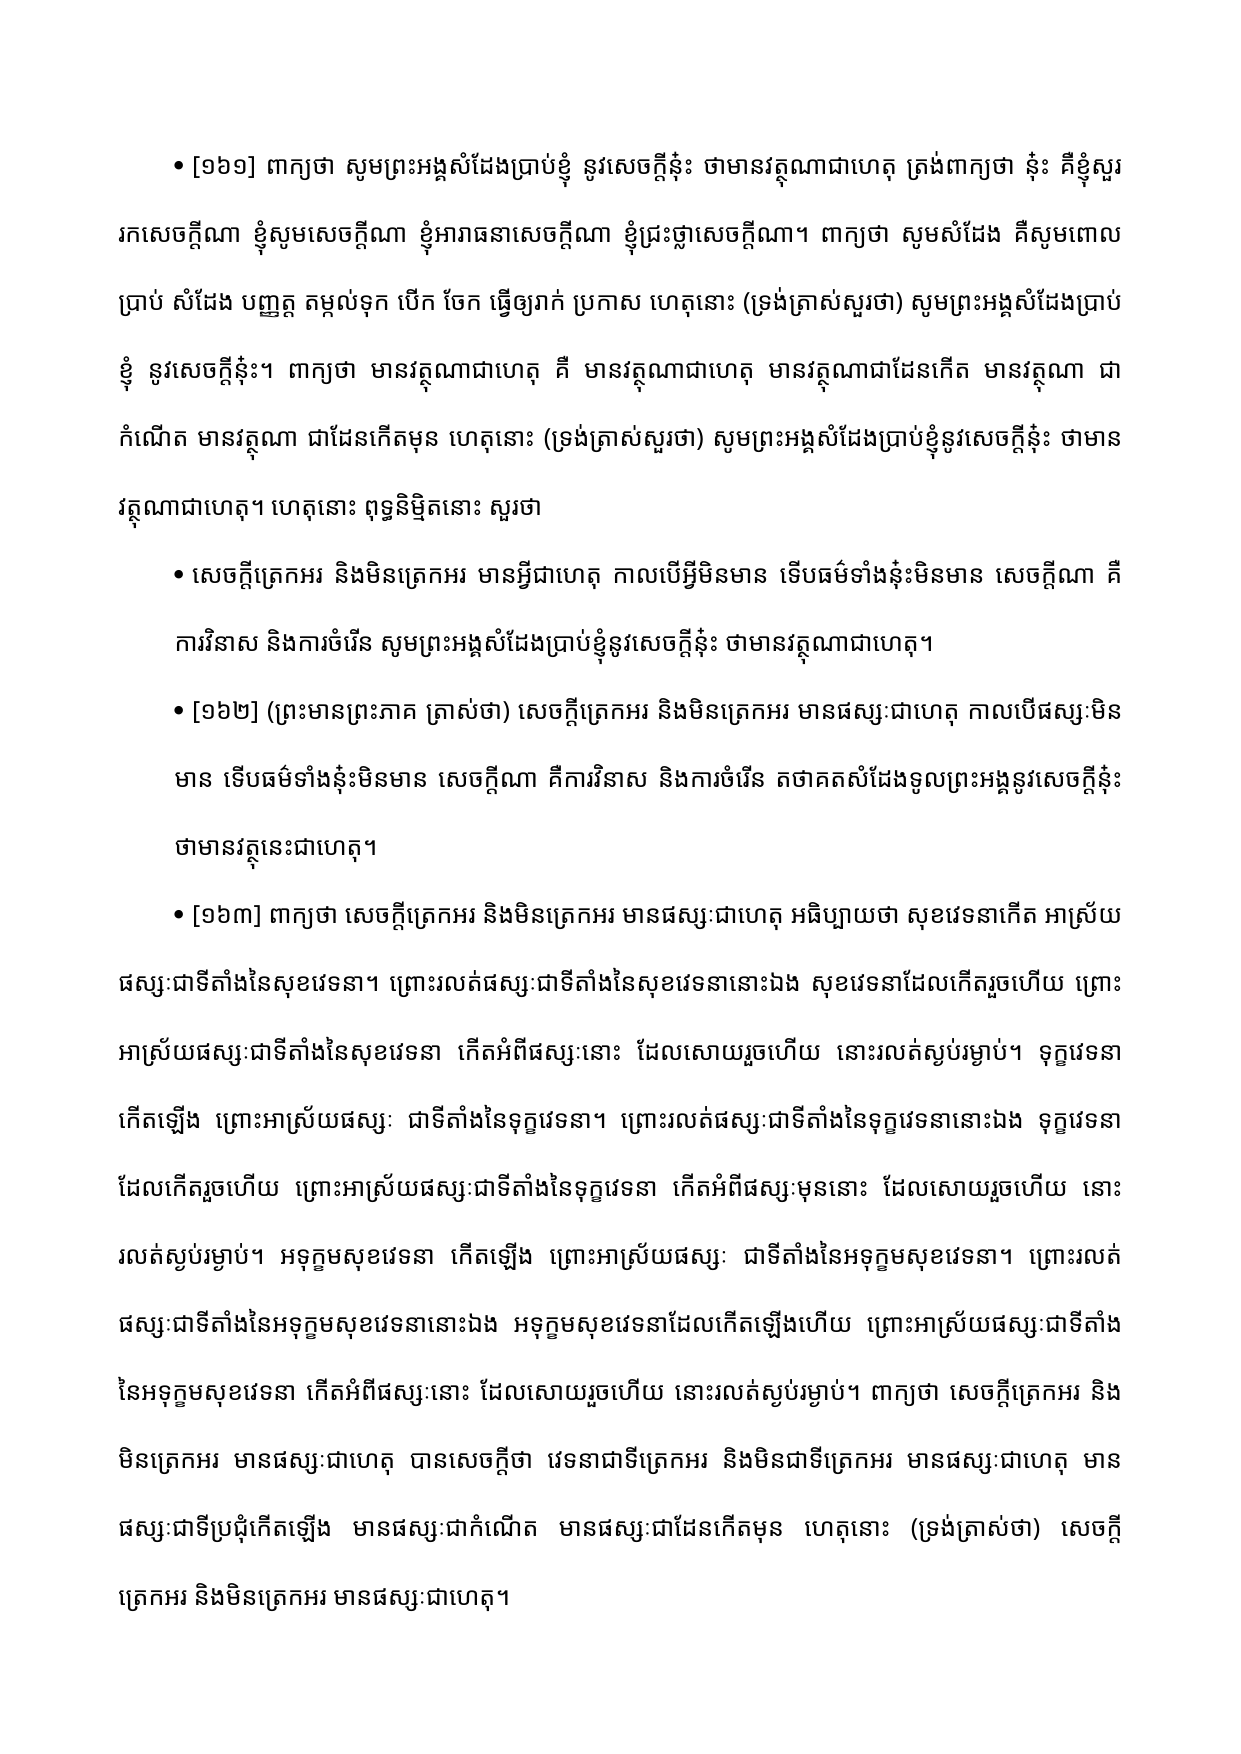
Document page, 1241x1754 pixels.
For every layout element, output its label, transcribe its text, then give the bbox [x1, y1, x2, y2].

list [១៦១] ពាក្យថា សូមព្រះអង្គសំដែងប្រាប់ខ្ញុំ នូវសេចក្តីនុ៎ះ ថាមានវត្ថុ​ណាជាហេតុ ត្រង់​ពាក្យថា នុ៎ះ គឺខ្ញុំសួរ​រកសេចក្តី​ណា ខ្ញុំសូម​សេចក្តីណា ខ្ញុំអារាធនា​សេចក្តីណា ខ្ញុំជ្រះថ្លា​សេចក្តីណា។ ពាក្យថា សូមសំដែង គឺសូមពោល ប្រាប់ សំដែង បញ្ញត្ត តម្កល់ទុក បើក ចែក ធ្វើឲ្យរាក់ ប្រកាស ហេតុនោះ (ទ្រង់​ត្រាស់សួរថា) សូមព្រះអង្គ​សំដែងប្រាប់​ខ្ញុំ នូវសេចក្តីនុ៎ះ។ ពាក្យថា មានវត្ថុ​ណាជា​ហេតុ គឺ មានវត្ថុណា​ជាហេតុ មានវត្ថុ​ណាជាដែន​កើត មានវត្ថុណា ជា​កំណើត មានវត្ថុណា ជាដែន​កើតមុន ហេតុនោះ (ទ្រង់ត្រាស់​សួរថា) សូមព្រះអង្គ​សំដែង​ប្រាប់ខ្ញុំ​នូវសេចក្តី​នុ៎ះ ថាមានវត្ថុ​ណាជាហេតុ។ ហេតុនោះ ពុទ្ធនិមិ្មតនោះ សួរថា [118, 148, 1122, 522]
list [១៦៣] ពាក្យថា សេចក្តីត្រេកអរ និងមិនត្រេកអរ មានផស្សៈ​ជាហេតុ អធិប្បាយថា សុខវេទនា​កើត អាស្រ័យផស្សៈ​ជាទីតាំង​នៃ​សុខវេទនា។ ព្រោះរលត់​ផស្សៈ​ជាទីតាំងនៃ​សុខ​វេទនា​នោះឯង សុខវេទនា​ដែលកើត​រួចហើយ ព្រោះអាស្រ័យ​ផស្សៈ​ជាទីតាំងនៃ​សុខវេទនា កើត​អំពីផស្សៈ​នោះ ដែលសោយ​រួចហើយ នោះរលត់​ស្ងប់រម្ងាប់។ ទុក្ខវេទនា​កើតឡើង ព្រោះ​អាស្រ័យ​ផស្សៈ ជាទីតាំង​នៃ​ទុក្ខវេទនា។ ព្រោះរលត់​ផស្សៈជា​ទីតាំងនៃ​ទុក្ខ​វេទនានោះ​ឯង ទុក្ខវេទនា​ដែលកើត​រួចហើយ ព្រោះអាស្រ័យ​ផស្សៈ​ជាទីតាំង​នៃទុក្ខ​វេទនា កើត​អំពី​ផស្សៈ​មុននោះ ដែលសោយ​រួចហើយ នោះរលត់​ស្ងប់រម្ងាប់។ អទុក្ខមសុខវេទនា កើតឡើង ព្រោះអាស្រ័យ​ផស្សៈ ជាទីតាំង​នៃ​អទុក្ខមសុខវេទនា។ ព្រោះរលត់​ផស្សៈ​ជាទី​តាំង​នៃ​អទុក្ខមសុខវេទនា​នោះឯង អទុក្ខមសុខវេទនា​ដែលកើត​ឡើងហើយ ព្រោះ​អាស្រ័យ​ផស្សៈ​ជា​ទីតាំង​​នៃ​អទុក្ខមសុខវេទនា កើត​អំពីផស្សៈ​នោះ ដែលសោយ​រួចហើយ នោះ​រលត់​ស្ងប់​រម្ងាប់។ ពាក្យថា សេចក្តី​ត្រេកអរ និងមិន​ត្រេកអរ មានផស្សៈ​ជាហេតុ បាន​សេចក្តីថា វេទនា​ជាទីត្រេកអរ និងមិន​ជាទីត្រេកអរ មានផស្សៈ​ជាហេតុ មានផស្សៈ​ជាទីប្រជុំ​កើតឡើង មាន​ផស្សៈ​ជាកំណើត មានផស្សៈ​ជាដែន​កើតមុន ហេតុនោះ (ទ្រង់​ត្រាស់ថា) សេចក្តី​ត្រេកអរ និង​មិន​ត្រេកអរ មានផស្សៈ​ជាហេតុ។ [118, 897, 1122, 1612]
list សេចក្តីត្រេកអរ និងមិនត្រេកអរ មានអ្វីជាហេតុ កាលបើ​អ្វីមិនមាន ទើបធម៌​ទាំងនុ៎ះ​មិនមាន សេចក្តីណា គឺការ​វិនាស និងការចំរើន សូមព្រះអង្គ​សំដែងប្រាប់​ខ្ញុំ​នូវសេចក្តី​នុ៎ះ ថាមាន​វត្ថុណា​ជាហេតុ។ [174, 556, 1122, 658]
list [១៦២] (ព្រះមានព្រះភាគ ត្រាស់ថា) សេចក្តីត្រេកអរ និងមិន​ត្រេកអរ មានផស្សៈ​ជាហេតុ កាលបើ​ផស្សៈមិនមាន ទើបធម៌​ទាំងនុ៎ះ​មិនមាន សេចក្តី​ណា គឺការ​វិនាស និង​ការ​ចំរើន តថាគត​សំដែង​ទូលព្រះអង្គ​នូវសេចក្តី​នុ៎ះ ថាមាន​វត្ថុនេះ​ជាហេតុ។ [174, 693, 1122, 863]
